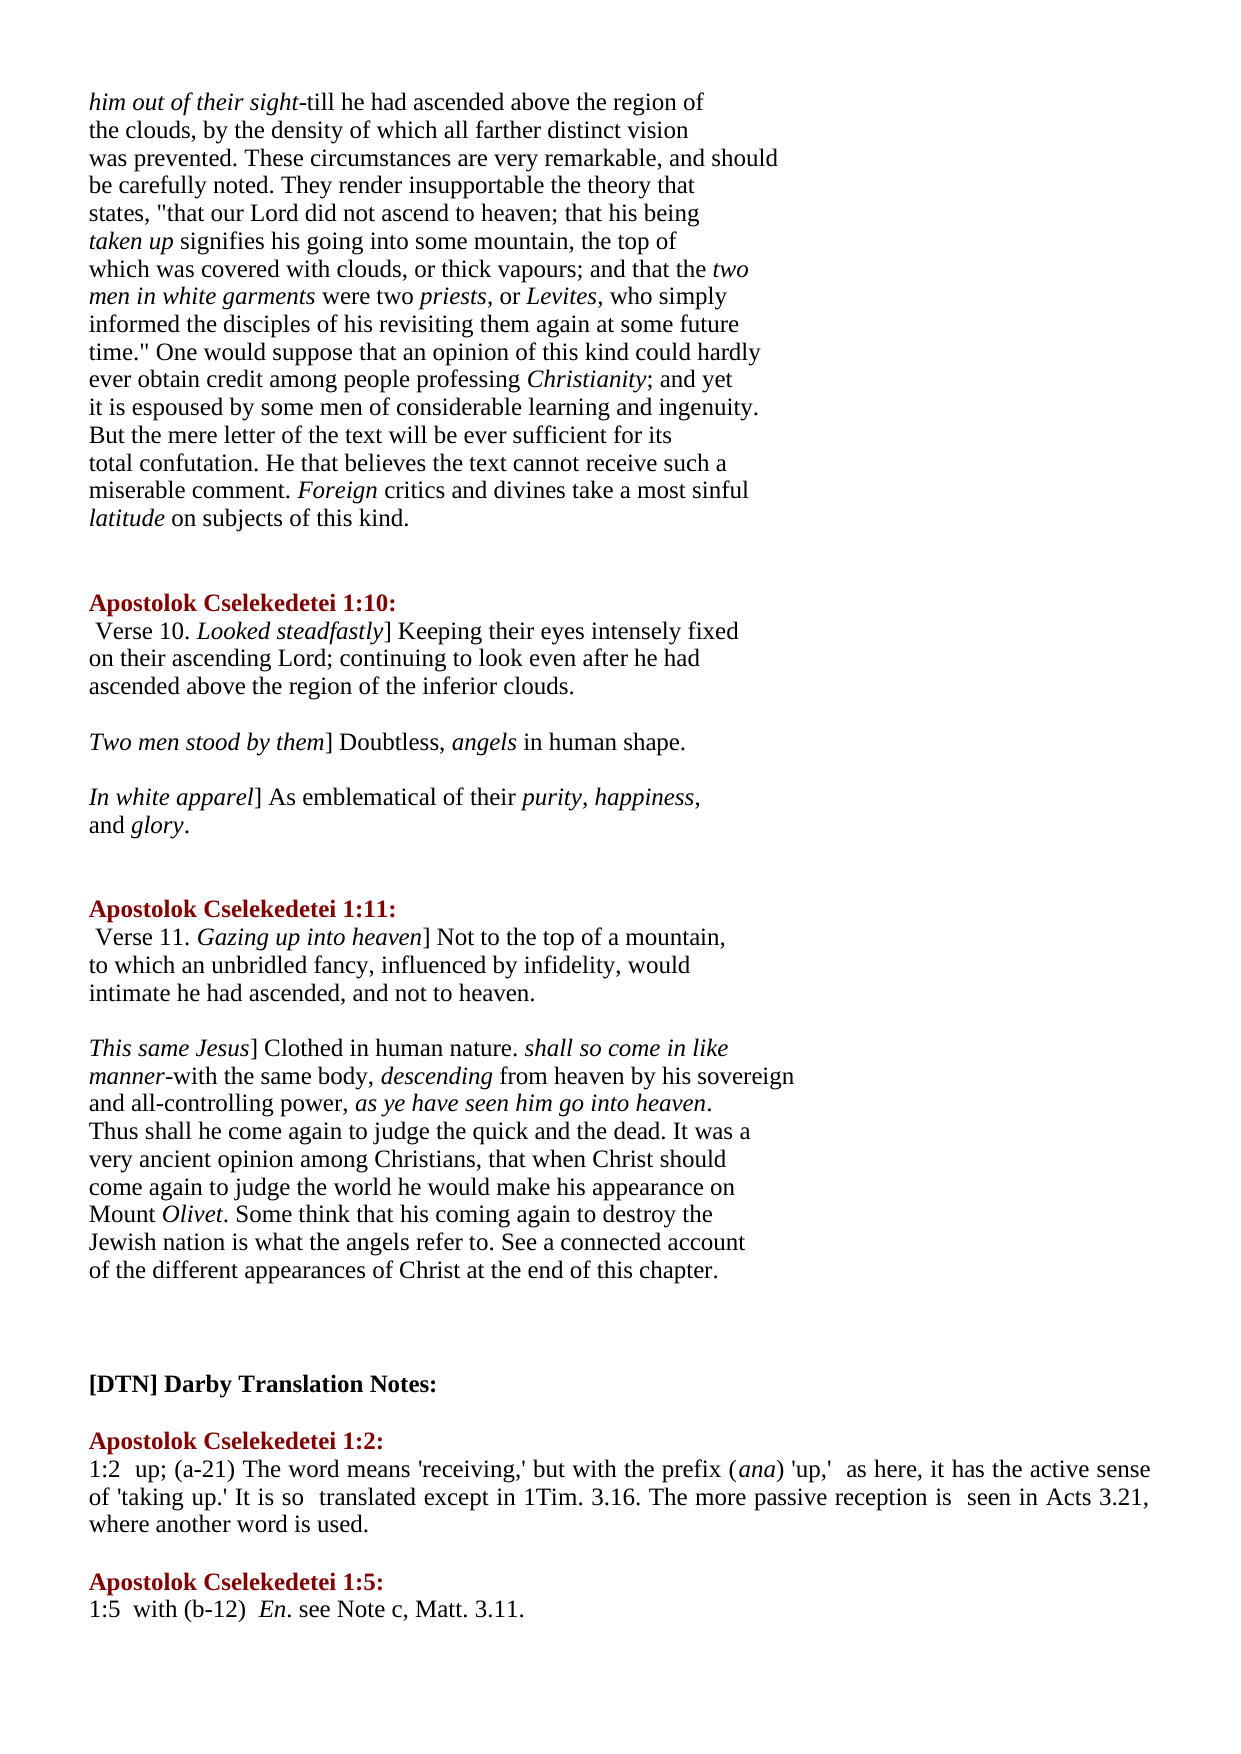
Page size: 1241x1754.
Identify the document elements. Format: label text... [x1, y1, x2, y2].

text Apostolok Cselekedetei 1:11: [88, 896, 1152, 923]
text Verse 11. Gazing up into heaven] Not to the top of a mountain, to which an unbridled fancy, influenced by infidelity, would intimate he had ascended, and not to heaven. This same Jesus] Clothed in human nature. shall so come in like manner-with the same body, descending from heaven by his sovereign and all-controlling power, as ye have seen him go into heaven. Thus shall he come again to judge the quick and the dead. It was a very ancient opinion among Christians, that when Christ should come again to judge the world he would make his appearance on Mount Olivet. Some think that his coming again to destroy the Jewish nation is what the angels refer to. See a connected account of the different appearances of Christ at the end of this chapter. [88, 923, 1152, 1311]
text Apostolok Cselekedetei 1:10: [88, 589, 1152, 617]
text 1:2 up; (a-21) The word means 'receiving,' but with the prefix (ana) 'up,' as here, it has the active sense of 'taking up.' It is so translated except in 1Tim. 3.16. The more passive reception is seen in Acts 3.21, where another word is used. [88, 1455, 1152, 1538]
text 1:5 with (b-12) En. see Note c, Matt. 3.11. [88, 1596, 1152, 1623]
text him out of their sight-till he had ascended above the region of the clouds, by the density of which all farther distinct vision was prevented. These circumstances are very remarkable, and should be carefully noted. They render insupportable the theory that states, "that our Lord did not ascend to heaven; that his being taken up signifies his going into some mountain, the top of which was covered with clouds, or thick vapours; and that the two men in white garments were two priests, or Levites, who simply informed the disciples of his revisiting them again at some future time." One would suppose that an opinion of this kind could hardly ever obtain credit among people professing Christianity; and yet it is espoused by some men of considerable learning and ingenuity. But the mere letter of the text will be ever sufficient for its total confutation. He that believes the text cannot receive such a miserable comment. Foreign critics and divines take a most sinful latitude on subjects of this kind. [88, 88, 1152, 559]
text Apostolok Cselekedetei 1:5: [88, 1568, 1152, 1596]
text Verse 10. Looked steadfastly] Keeping their eyes intensely fixed on their ascending Lord; continuing to look even after he had ascended above the region of the inferior clouds. Two men stood by them] Doubtless, angels in human shape. In white apparel] As emblematical of their purity, happiness, and glory. [88, 617, 1152, 866]
text [DTN] Darby Translation Notes: [88, 1370, 1152, 1398]
text Apostolok Cselekedetei 1:2: [88, 1427, 1152, 1455]
